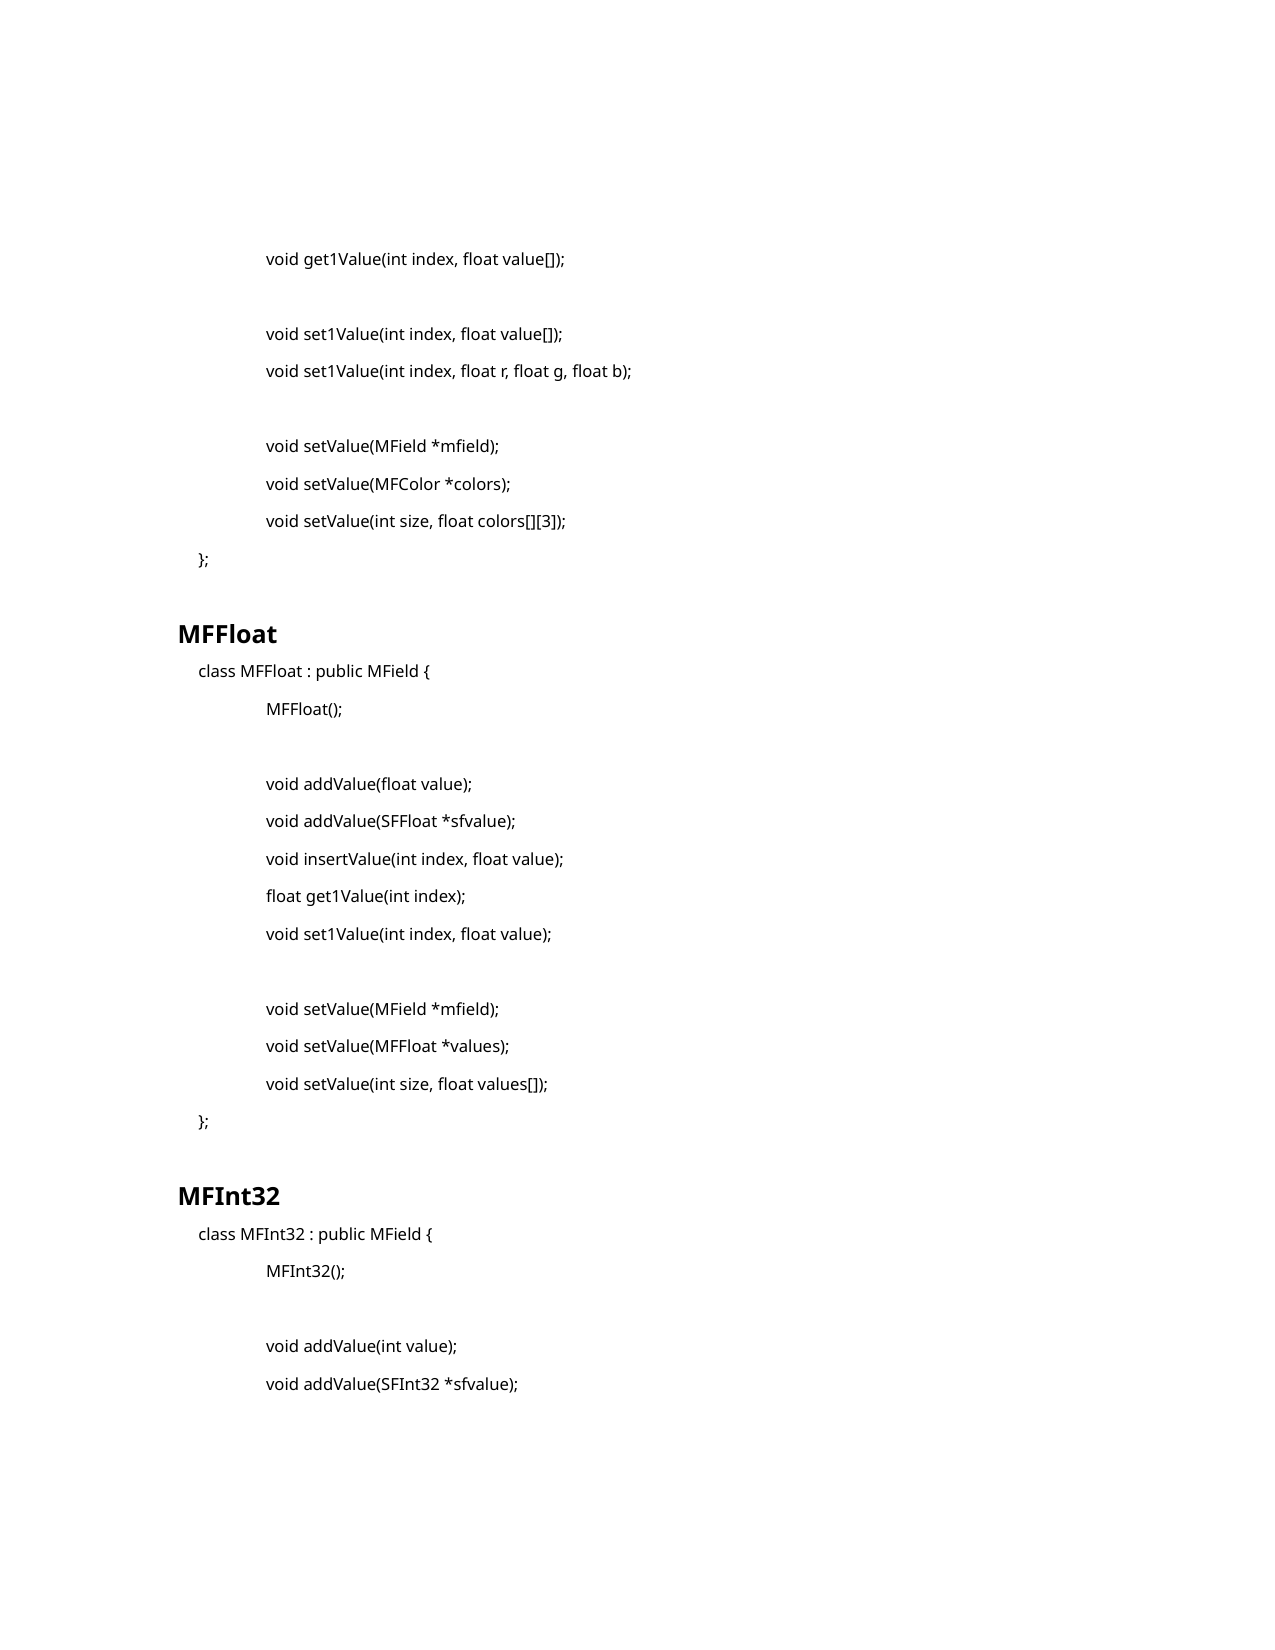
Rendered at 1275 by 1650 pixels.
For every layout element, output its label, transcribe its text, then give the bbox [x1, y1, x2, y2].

text void addValue(SFFloat *sfvalue); [198, 802, 1098, 840]
text void setValue(MField *mfield); [198, 427, 1098, 465]
subtitle MFFloat [177, 615, 1098, 652]
subtitle MFInt32 [177, 1177, 1098, 1215]
text MFInt32(); [198, 1252, 1098, 1290]
text class MFInt32 : public MField { [198, 1215, 1098, 1252]
text void setValue(MFFloat *values); [198, 1027, 1098, 1065]
text void addValue(SFInt32 *sfvalue); [198, 1365, 1098, 1402]
text }; [198, 1102, 1098, 1140]
text void addValue(int value); [198, 1327, 1098, 1365]
text void get1Value(int index, float value[]); [198, 240, 1098, 277]
text void setValue(MField *mfield); [198, 990, 1098, 1027]
text void setValue(int size, float values[]); [198, 1065, 1098, 1102]
text void setValue(MFColor *colors); [198, 465, 1098, 502]
text void set1Value(int index, float value); [198, 915, 1098, 952]
text class MFFloat : public MField { [198, 652, 1098, 690]
text void set1Value(int index, float value[]); [198, 315, 1098, 352]
text void setValue(int size, float colors[][3]); [198, 502, 1098, 540]
text void set1Value(int index, float r, float g, float b); [198, 352, 1098, 390]
text void addValue(float value); [198, 765, 1098, 802]
text void insertValue(int index, float value); [198, 840, 1098, 877]
text }; [198, 540, 1098, 577]
text float get1Value(int index); [198, 877, 1098, 915]
text MFFloat(); [198, 690, 1098, 727]
